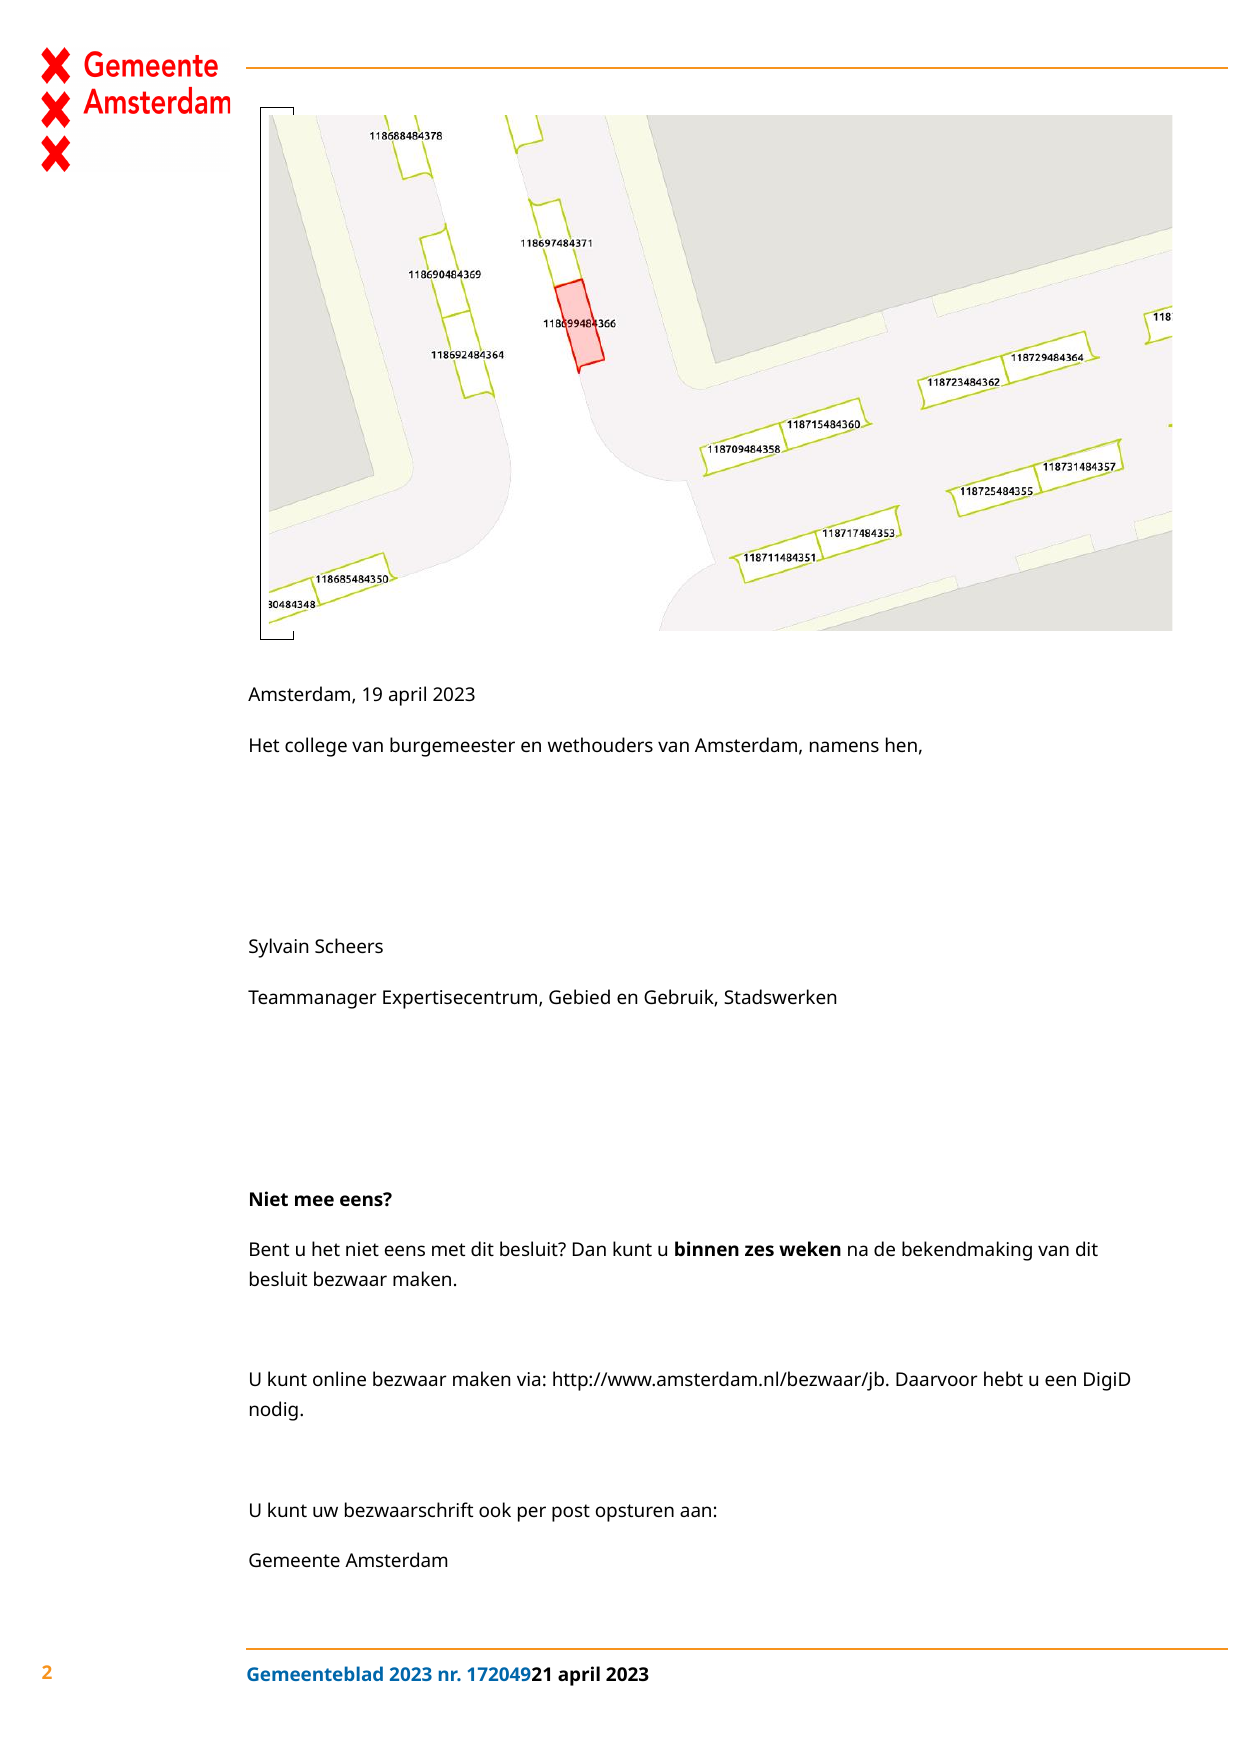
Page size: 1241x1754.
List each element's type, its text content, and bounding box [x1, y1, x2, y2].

text Het college van burgemeester en wethouders van Amsterdam, namens hen, [248, 732, 1152, 758]
text Sylvain Scheers [248, 934, 1152, 959]
text Niet mee eens? [248, 1186, 1152, 1211]
text U kunt uw bezwaarschrift ook per post opsturen aan: [248, 1497, 1152, 1523]
picture [268, 115, 1173, 631]
text U kunt online bezwaar maken via: http://www.amsterdam.nl/bezwaar/jb. Daarvoor hebt u een DigiD nodig. [248, 1367, 1152, 1422]
text Gemeente Amsterdam [248, 1547, 1152, 1573]
text Bent u het niet eens met dit besluit? Dan kunt u binnen zes weken na de bekendmaking van dit besluit bezwaar maken. [248, 1236, 1152, 1291]
text Teammanager Expertisecentrum, Gebied en Gebruik, Stadswerken [248, 984, 1152, 1010]
picture [41, 47, 231, 172]
text Amsterdam, 19 april 2023 [248, 682, 1152, 707]
